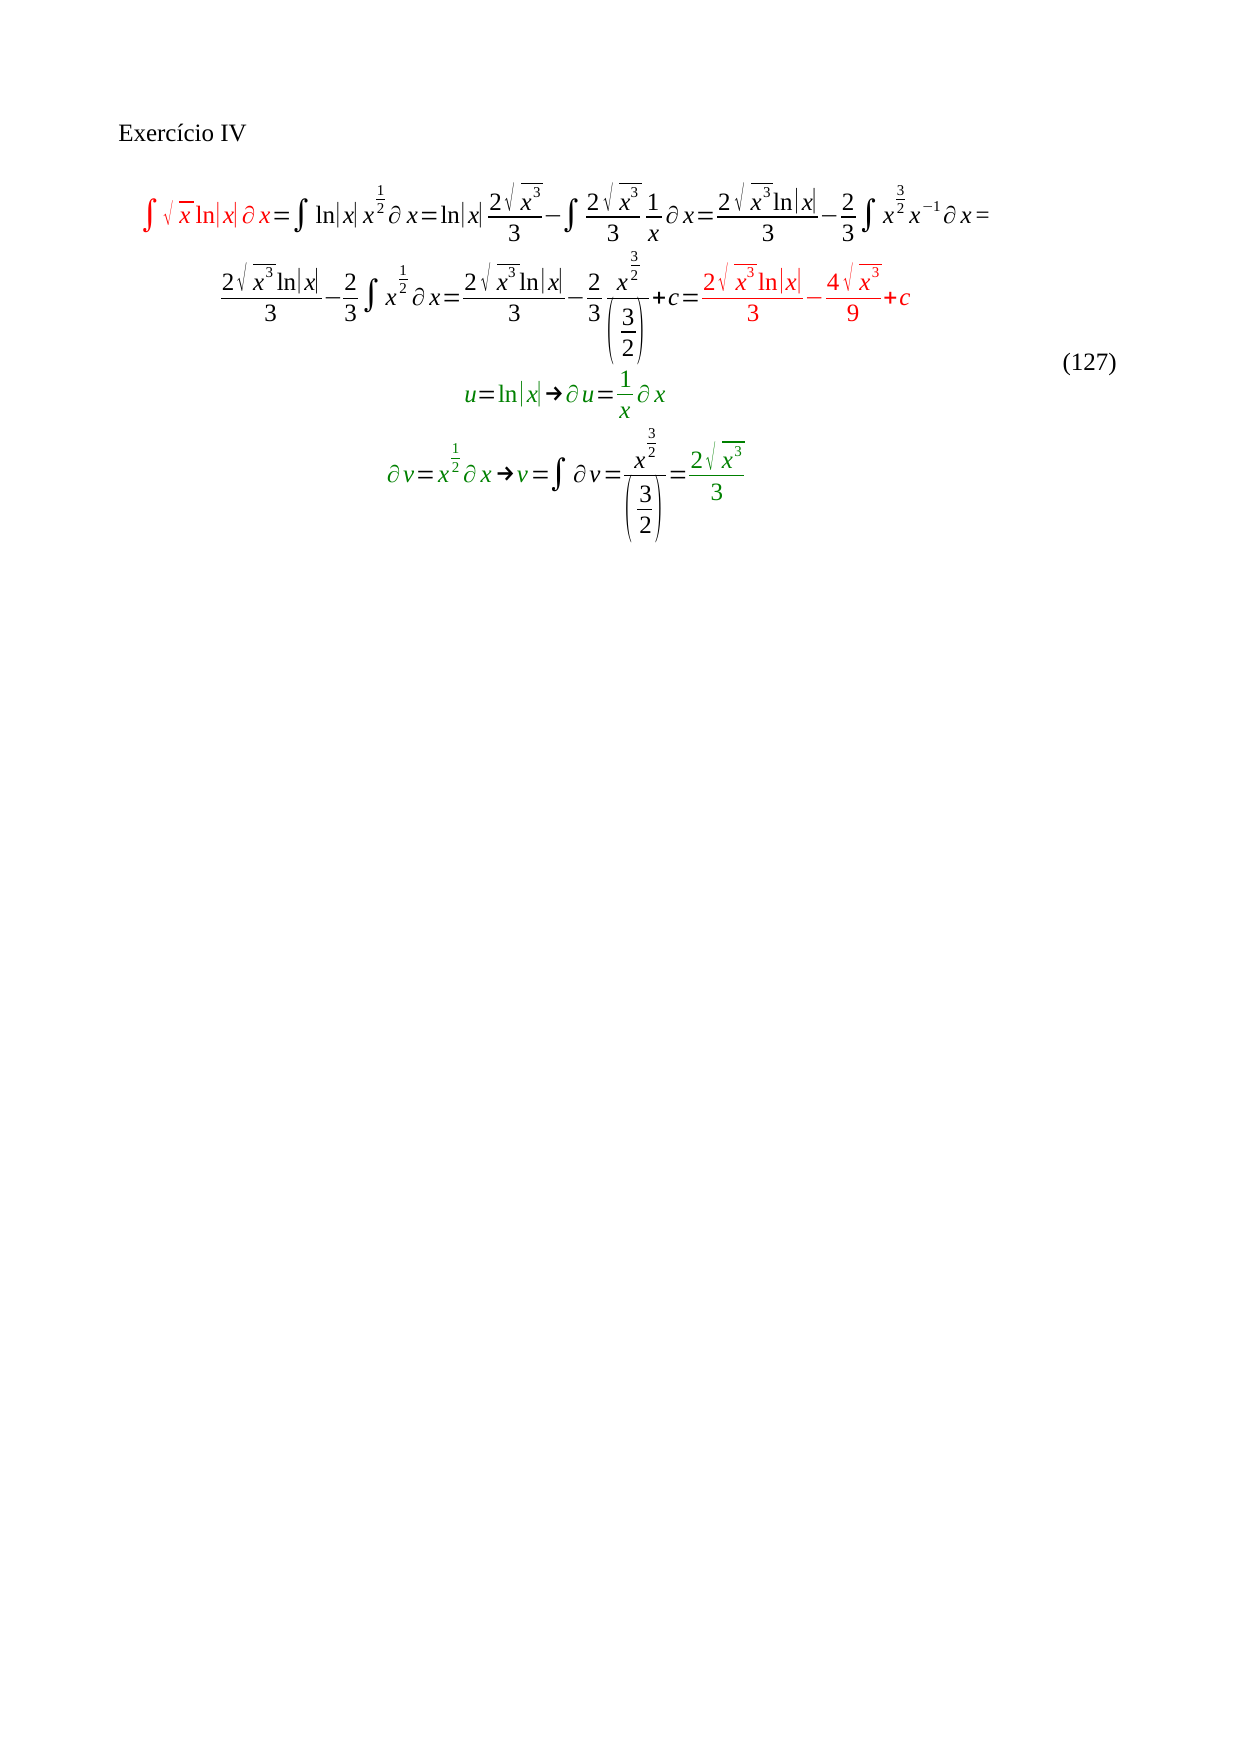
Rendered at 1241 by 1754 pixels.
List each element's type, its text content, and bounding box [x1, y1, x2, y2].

table_header [118, 176, 1010, 548]
text Exercício IV [118, 118, 1122, 147]
table_header (127) [1010, 176, 1122, 548]
